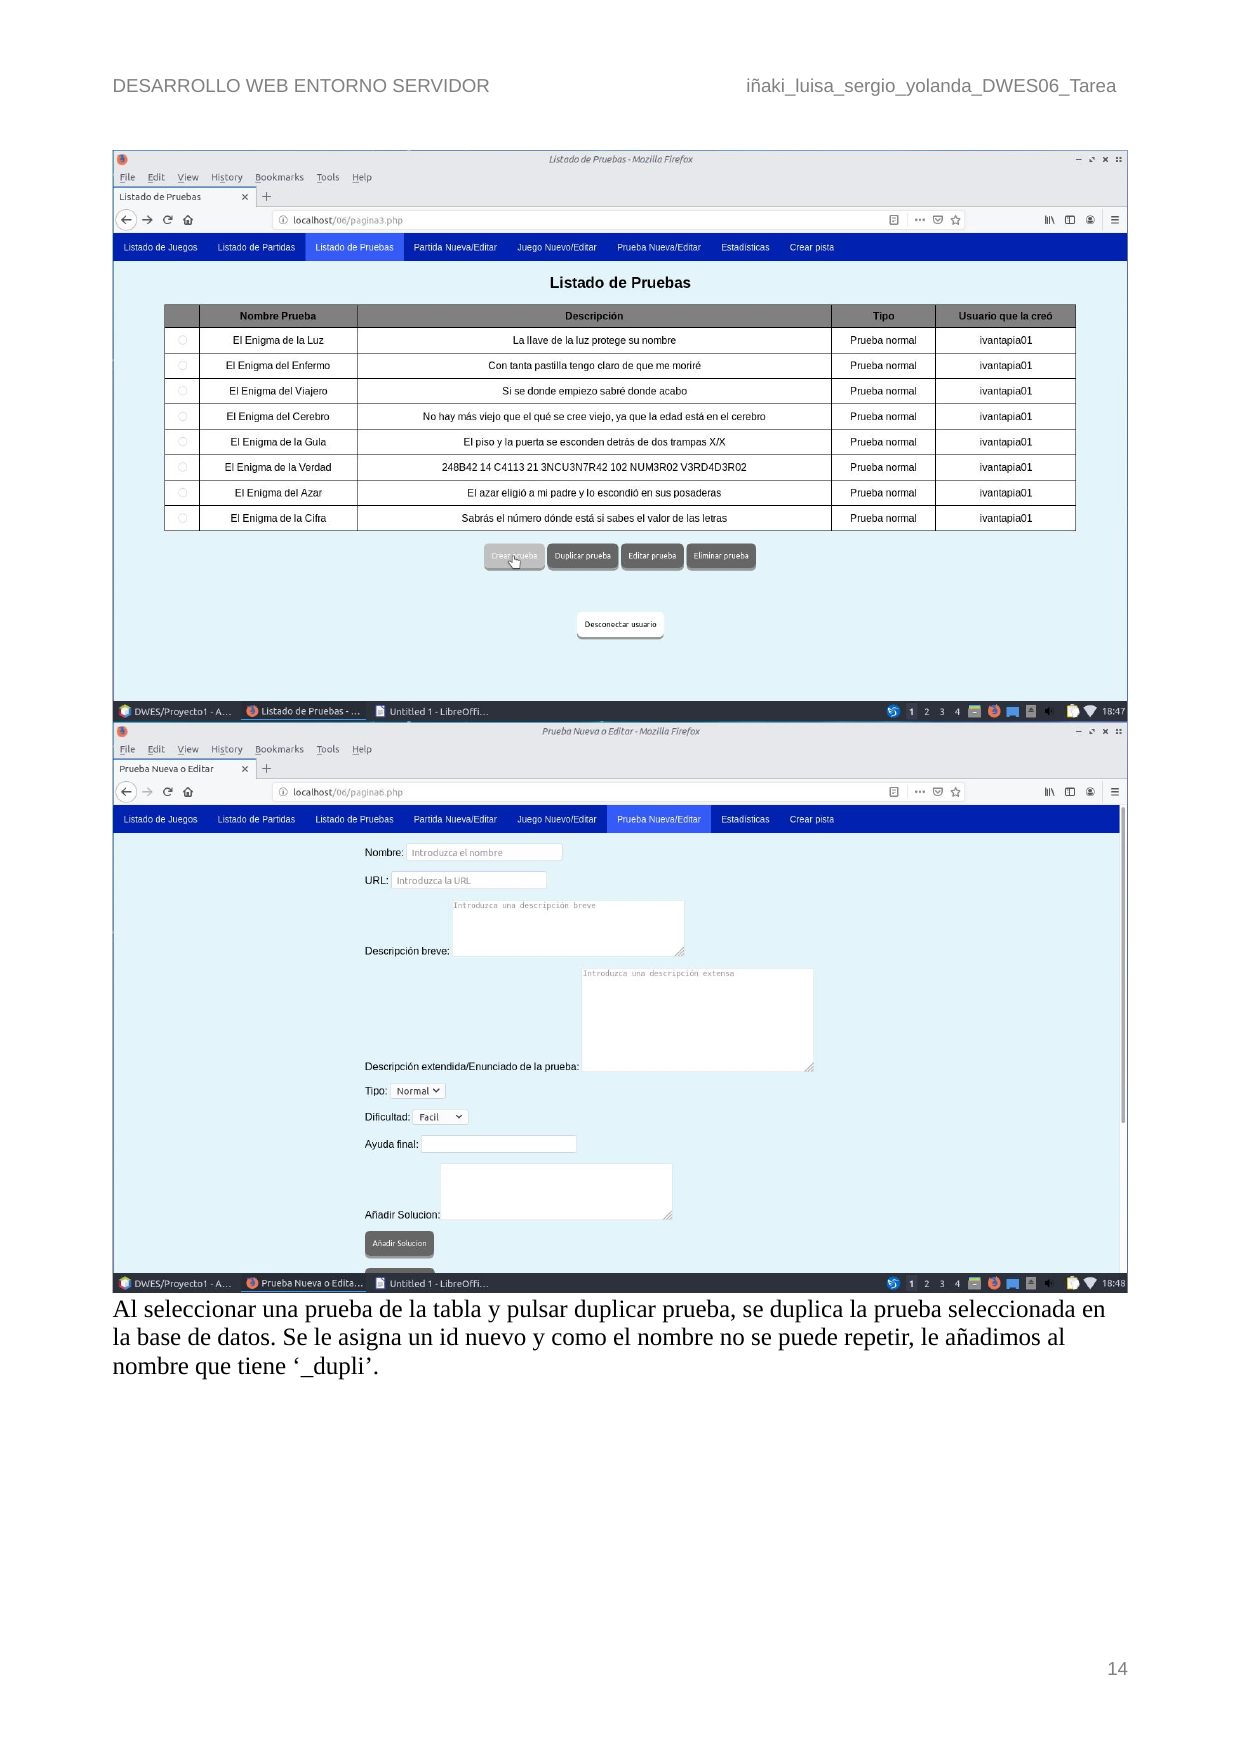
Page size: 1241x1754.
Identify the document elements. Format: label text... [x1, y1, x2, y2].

text Al seleccionar una prueba de la tabla y pulsar duplicar prueba, se duplica la prueba seleccionada en la base de datos. Se le asigna un id nuevo y como el nombre no se puede repetir, le añadimos al nombre que tiene ‘_dupli’. [112, 1293, 1128, 1380]
picture [112, 150, 1128, 1293]
